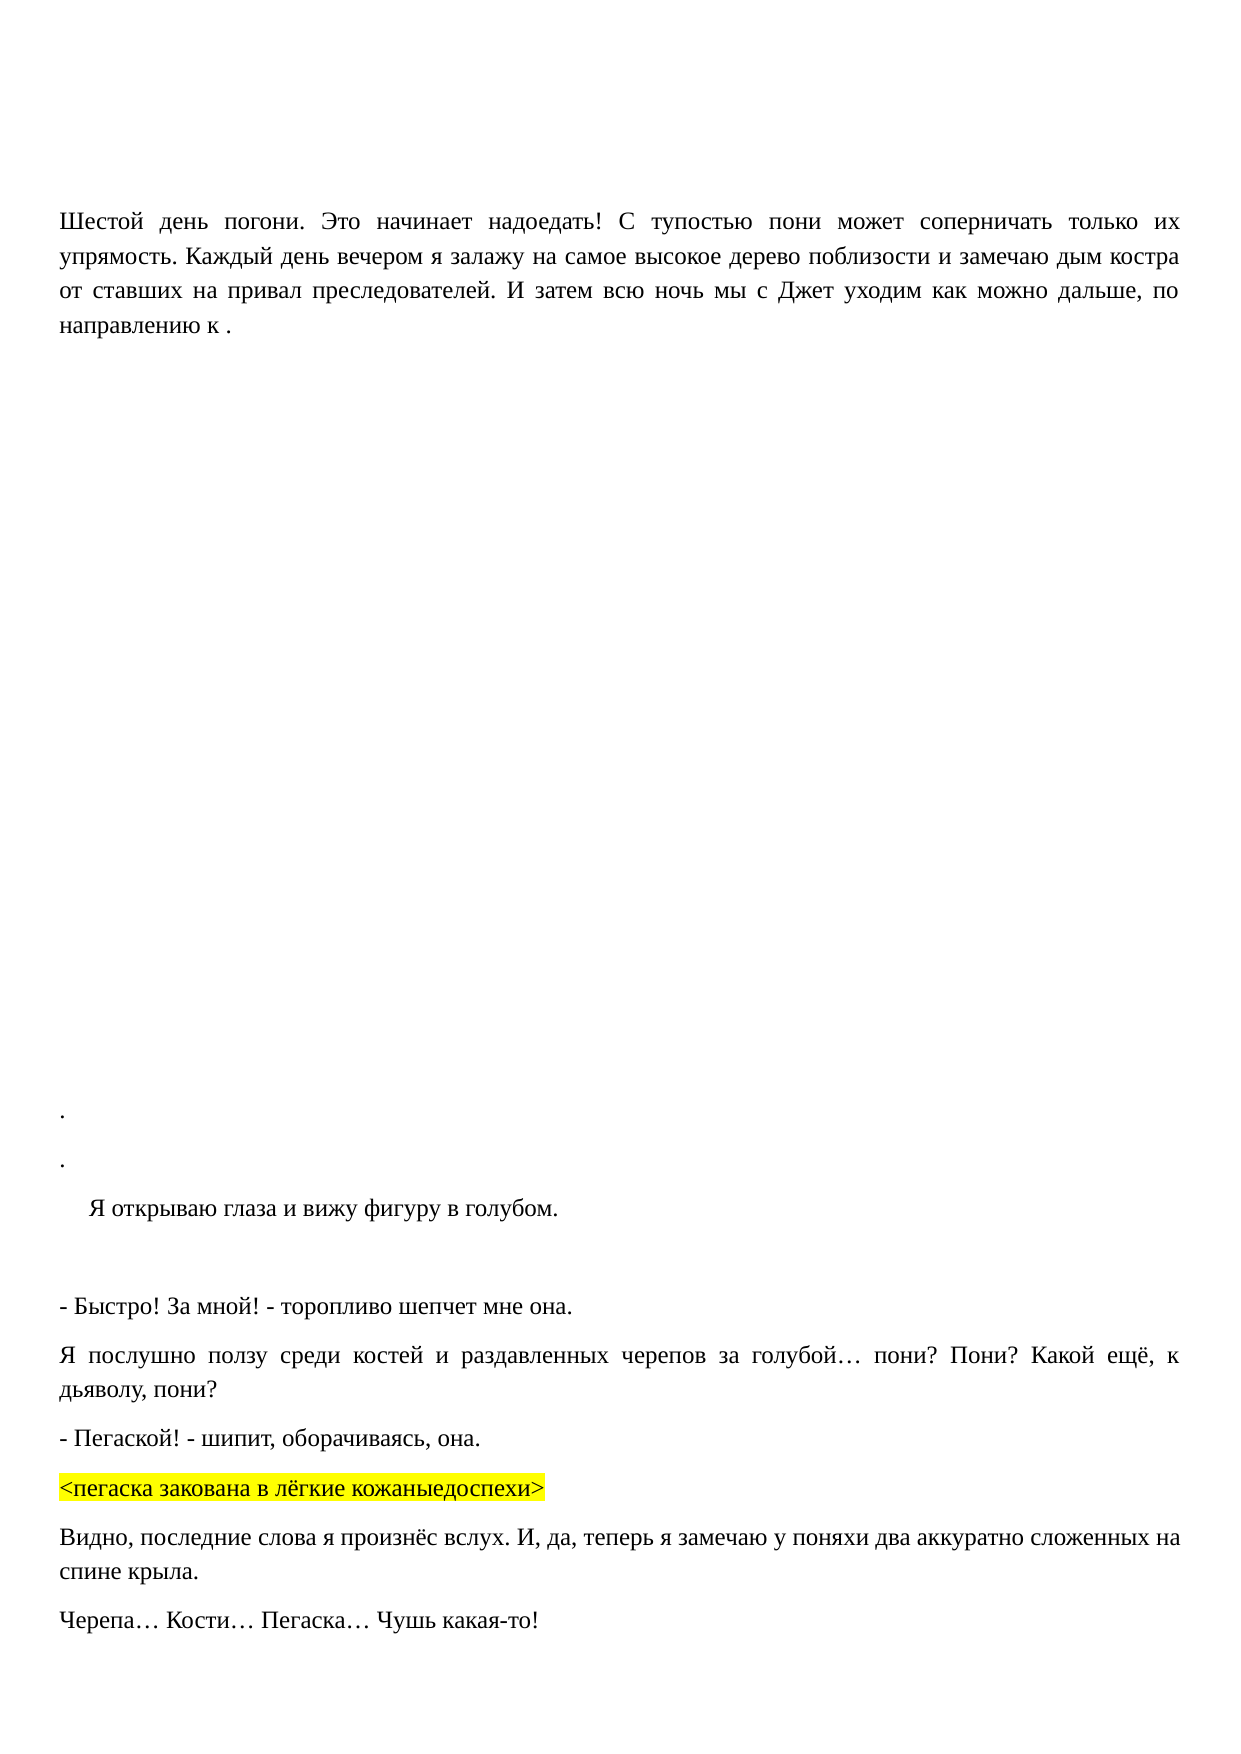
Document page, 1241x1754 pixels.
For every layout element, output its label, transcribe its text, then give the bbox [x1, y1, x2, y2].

text Видно, последние слова я произнёс вслух. И, да, теперь я замечаю у поняхи два аккуратно сложенных на спине крыла. [59, 1522, 1181, 1585]
text - Быстро! За мной! - торопливо шепчет мне она. [59, 1291, 1181, 1320]
text . [59, 1095, 1181, 1123]
text Я открываю глаза и вижу фигуру в голубом. [59, 1193, 1181, 1222]
text - Пегаской! - шипит, оборачиваясь, она. [59, 1423, 1181, 1452]
text Шестой день погони. Это начинает надоедать! С тупостью пони может соперничать только их упрямость. Каждый день вечером я залажу на самое высокое дерево поблизости и замечаю дым костра от ставших на привал преследователей. И затем всю ночь мы с Джет уходим как можно дальше, по направлению к . [59, 206, 1181, 338]
text Я послушно ползу среди костей и раздавленных черепов за голубой… пони? Пони? Какой ещё, к дьяволу, пони? [59, 1340, 1181, 1403]
text . [59, 1144, 1181, 1172]
text Черепа… Кости… Пегаска… Чушь какая-то! [59, 1605, 1181, 1634]
text <пегаска закована в лёгкие кожаныедоспехи> [59, 1473, 1181, 1501]
